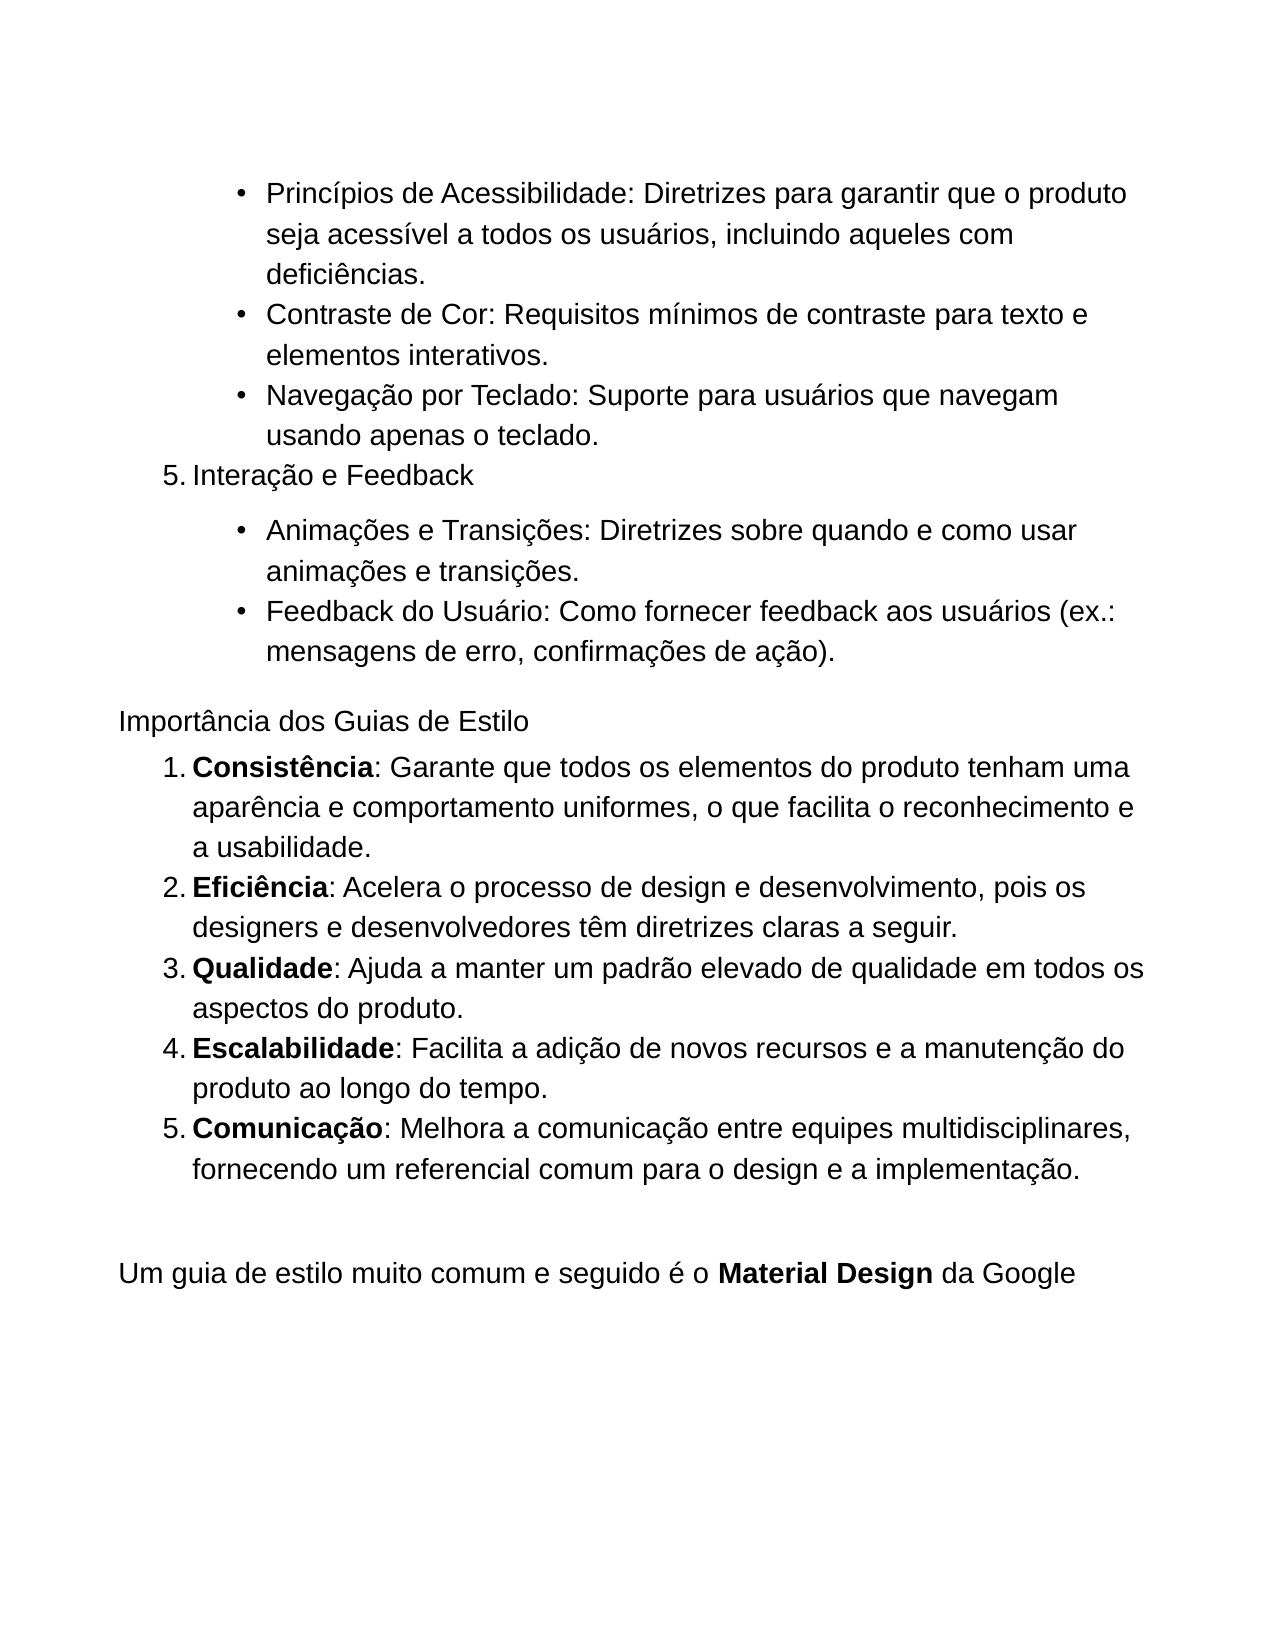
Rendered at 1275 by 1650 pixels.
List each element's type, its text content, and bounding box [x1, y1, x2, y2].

list Escalabilidade: Facilita a adição de novos recursos e a manutenção do produto ao longo do tempo. [162, 1031, 1157, 1105]
text Um guia de estilo muito comum e seguido é o Material Design da Google [118, 1256, 1157, 1289]
list Contraste de Cor: Requisitos mínimos de contraste para texto e elementos interativos. [236, 297, 1157, 371]
list Princípios de Acessibilidade: Diretrizes para garantir que o produto seja acessível a todos os usuários, incluindo aqueles com deficiências. [236, 176, 1157, 291]
list Feedback do Usuário: Como fornecer feedback aos usuários (ex.: mensagens de erro, confirmações de ação). [236, 594, 1157, 668]
list Animações e Transições: Diretrizes sobre quando e como usar animações e transições. [236, 513, 1157, 587]
list Navegação por Teclado: Suporte para usuários que navegam usando apenas o teclado. [236, 378, 1157, 452]
list Eficiência: Acelera o processo de design e desenvolvimento, pois os designers e desenvolvedores têm diretrizes claras a seguir. [162, 870, 1157, 944]
list Comunicação: Melhora a comunicação entre equipes multidisciplinares, fornecendo um referencial comum para o design e a implementação. [162, 1112, 1157, 1185]
subtitle Importância dos Guias de Estilo [118, 704, 1157, 737]
list Interação e Feedback [162, 458, 1157, 492]
list Consistência: Garante que todos os elementos do produto tenham uma aparência e comportamento uniformes, o que facilita o reconhecimento e a usabilidade. [162, 750, 1157, 864]
list Qualidade: Ajuda a manter um padrão elevado de qualidade em todos os aspectos do produto. [162, 951, 1157, 1024]
